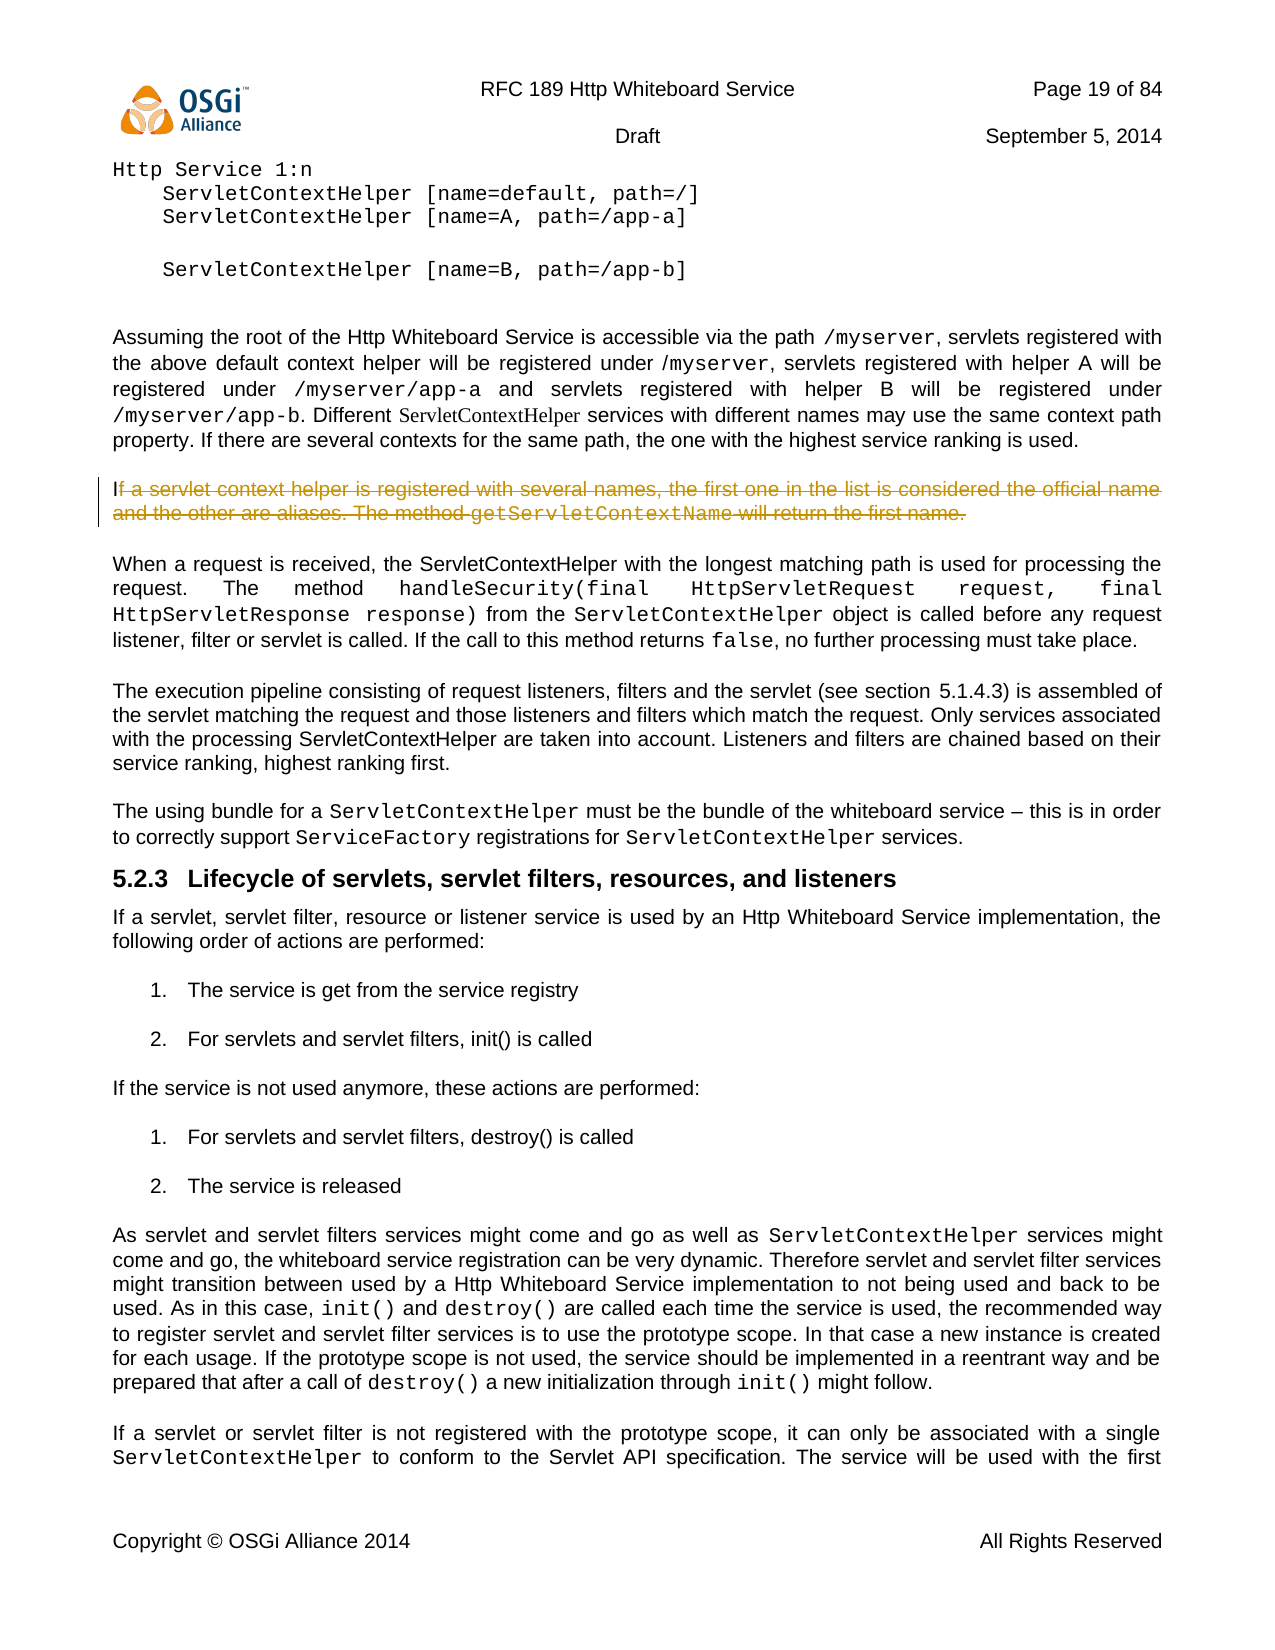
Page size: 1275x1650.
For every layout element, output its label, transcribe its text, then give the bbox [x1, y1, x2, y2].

list For servlets and servlet filters, destroy() is called [150, 1124, 1162, 1148]
picture [113, 78, 257, 142]
list The service is get from the service registry [150, 978, 1162, 1002]
text ServletContextHelper [name=default, path=/] [112, 183, 1162, 206]
text I [112, 477, 1162, 527]
text Http Service 1:n [112, 159, 1162, 183]
text If the service is not used anymore, these actions are performed: [112, 1076, 1162, 1099]
subtitle Lifecycle of servlets, servlet filters, resources, and listeners [112, 863, 1162, 892]
text If a servlet or servlet filter is not registered with the prototype scope, it can only be associated with a single ServletContextHelper to conform to the Servlet API specification. The service will be used with the first [112, 1421, 1162, 1471]
text ServletContextHelper [name=A, path=/app-a] [112, 206, 1162, 230]
text As servlet and servlet filters services might come and go as well as ServletContextHelper services might come and go, the whiteboard service registration can be very dynamic. Therefore servlet and servlet filter services might transition between used by a Http Whiteboard Service implementation to not being used and back to be used. As in this case, init() and destroy() are called each time the service is used, the recommended way to register servlet and servlet filter services is to use the prototype scope. In that case a new instance is created for each usage. If the prototype scope is not used, the service should be implemented in a reentrant way and be prepared that after a call of destroy() a new initialization through init() might follow. [112, 1222, 1162, 1396]
text If a servlet, servlet filter, resource or listener service is used by an Http Whiteboard Service implementation, the following order of actions are performed: [112, 905, 1162, 953]
text ServletContextHelper [name=B, path=/app-b] [112, 259, 1162, 283]
list For servlets and servlet filters, init() is called [150, 1027, 1162, 1051]
text The execution pipeline consisting of request listeners, filters and the servlet (see section 5.1.4.3) is assembled of the servlet matching the request and those listeners and filters which match the request. Only services associated with the processing ServletContextHelper are taken into account. Listeners and filters are chained based on their service ranking, highest ranking first. [112, 678, 1162, 774]
text The using bundle for a ServletContextHelper must be the bundle of the whiteboard service – this is in order to correctly support ServiceFactory registrations for ServletContextHelper services. [112, 799, 1162, 851]
text Assuming the root of the Http Whiteboard Service is accessible via the path /myserver, servlets registered with the above default context helper will be registered under /myserver, servlets registered with helper A will be registered under /myserver/app-a and servlets registered with helper B will be registered under /myserver/app-b. Different ServletContextHelper services with different names may use the same context path property. If there are several contexts for the same path, the one with the highest service ranking is used. [112, 325, 1162, 452]
text When a request is received, the ServletContextHelper with the longest matching path is used for processing the request. The method handleSecurity(final HttpServletRequest request, final HttpServletResponse response) from the ServletContextHelper object is called before any request listener, filter or servlet is called. If the call to this method returns false, no further processing must take place. [112, 552, 1162, 653]
list The service is released [150, 1173, 1162, 1197]
